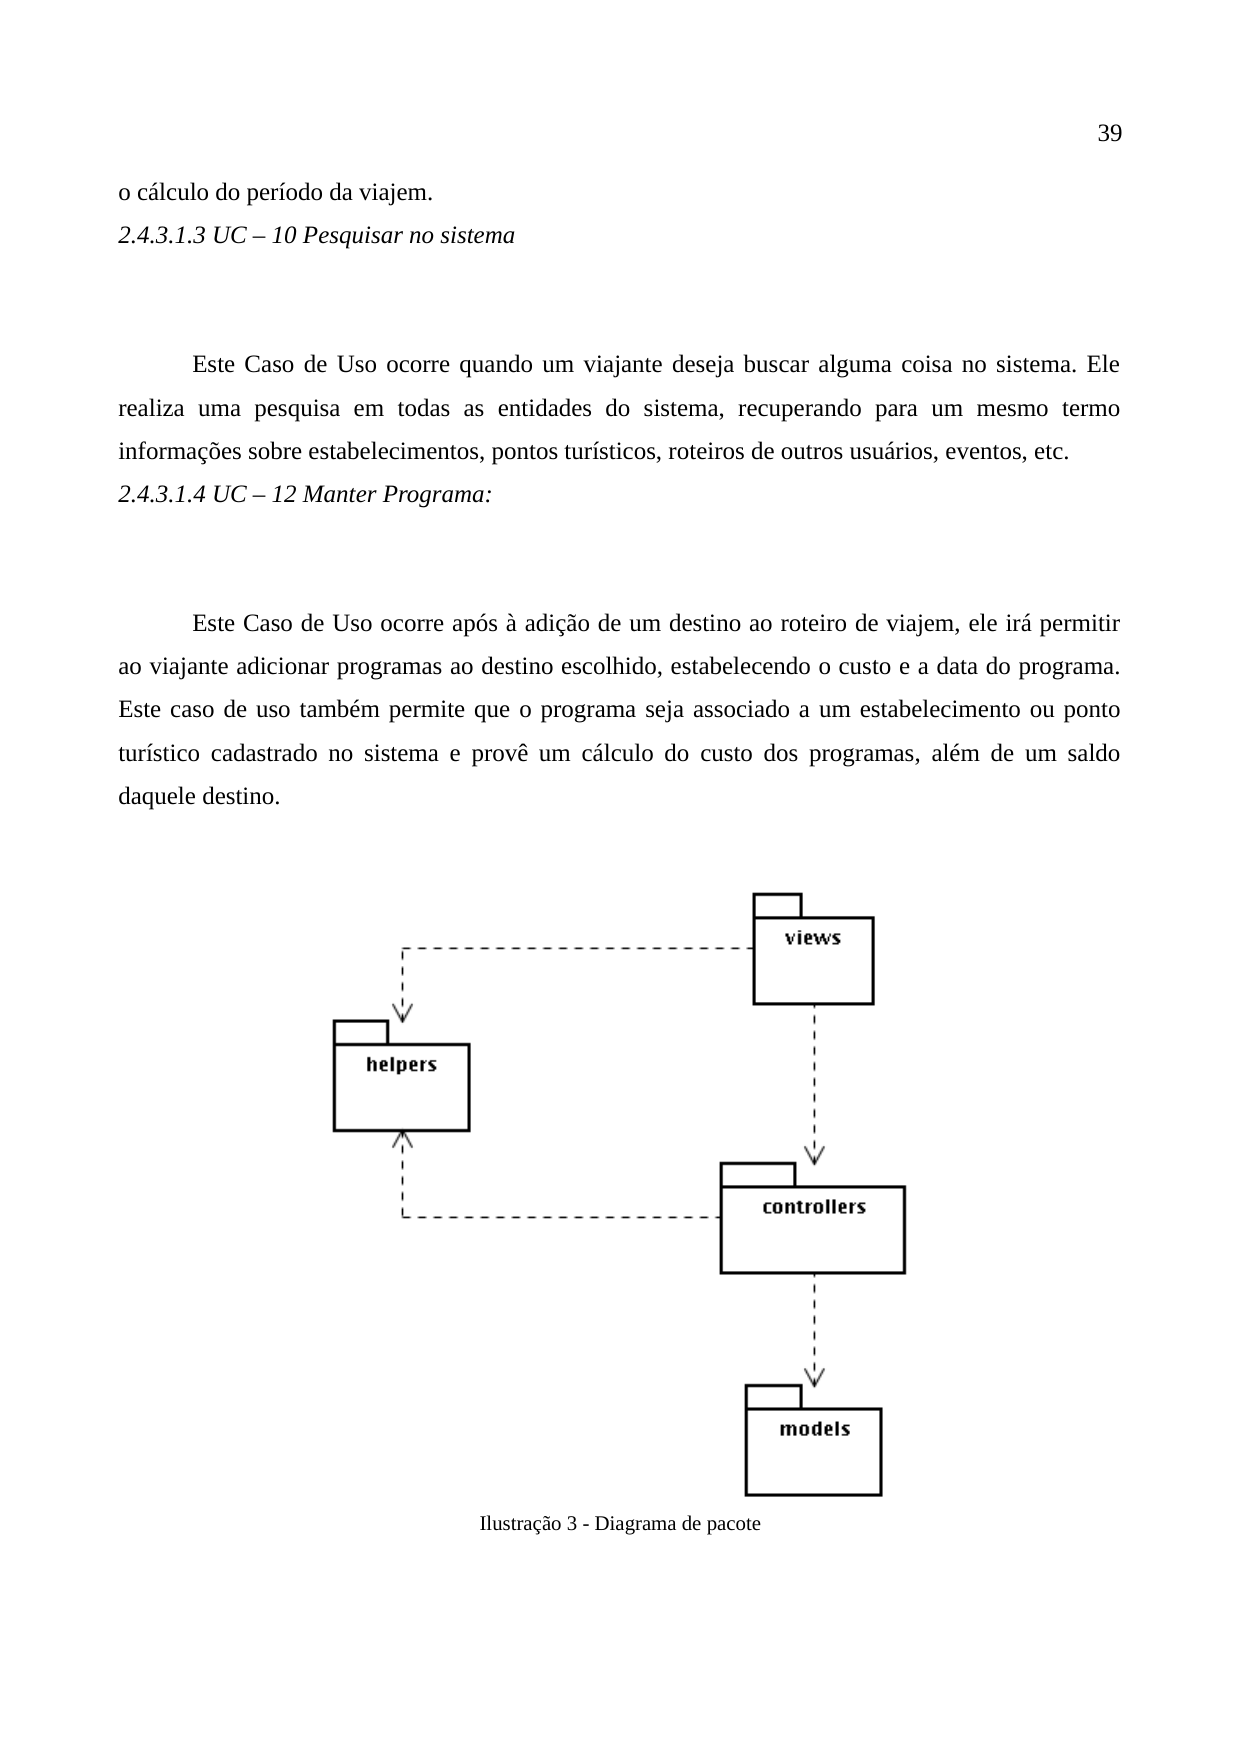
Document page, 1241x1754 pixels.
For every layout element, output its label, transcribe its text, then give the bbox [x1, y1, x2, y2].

subtitle UC – 12 Manter Programa: [118, 479, 1122, 508]
picture [319, 879, 922, 1511]
text Este Caso de Uso ocorre quando um viajante deseja buscar alguma coisa no sistema. Ele realiza uma pesquisa em todas as entidades do sistema, recuperando para um mesmo termo informações sobre estabelecimentos, pontos turísticos, roteiros de outros usuários, eventos, etc. [118, 349, 1122, 464]
text Este Caso de Uso ocorre após à adição de um destino ao roteiro de viajem, ele irá permitir ao viajante adicionar programas ao destino escolhido, estabelecendo o custo e a data do programa. Este caso de uso também permite que o programa seja associado a um estabelecimento ou ponto turístico cadastrado no sistema e provê um cálculo do custo dos programas, além de um saldo daquele destino. [118, 608, 1122, 809]
subtitle UC – 10 Pesquisar no sistema [118, 220, 1122, 249]
text o cálculo do período da viajem. [118, 177, 1122, 206]
text Ilustração 3 - Diagrama de pacote [319, 1511, 921, 1535]
